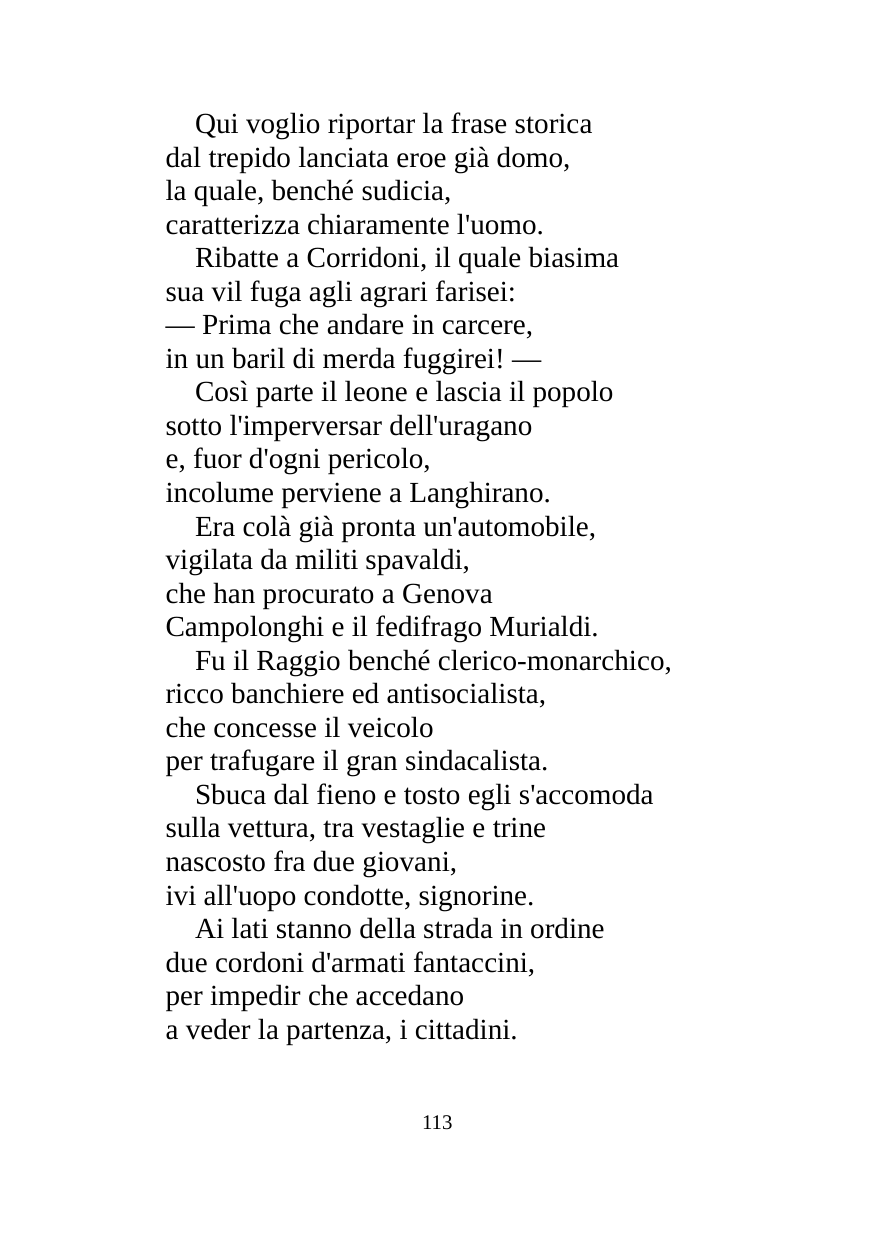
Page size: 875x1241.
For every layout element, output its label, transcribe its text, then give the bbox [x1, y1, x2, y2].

text Era colà già pronta un'automobile, vigilata da militi spavaldi, che han procurato a Genova Campolonghi e il fedifrago Murialdi. [165, 509, 768, 643]
text Ai lati stanno della strada in ordine due cordoni d'armati fantaccini, per impedir che accedano a veder la partenza, i cittadini. [165, 911, 768, 1045]
text Ribatte a Corridoni, il quale biasima sua vil fuga agli agrari farisei: — Prima che andare in carcere, in un baril di merda fuggirei! — [165, 240, 768, 374]
text Qui voglio riportar la frase storica dal trepido lanciata eroe già domo, la quale, benché sudicia, caratterizza chiaramente l'uomo. [165, 106, 768, 240]
text Così parte il leone e lascia il popolo sotto l'imperversar dell'uragano e, fuor d'ogni pericolo, incolume perviene a Langhirano. [165, 374, 768, 509]
text Fu il Raggio benché clerico-monarchico, ricco banchiere ed antisocialista, che concesse il veicolo per trafugare il gran sindacalista. [165, 643, 768, 777]
text Sbuca dal fieno e tosto egli s'accomoda sulla vettura, tra vestaglie e trine nascosto fra due giovani, ivi all'uopo condotte, signorine. [165, 777, 768, 911]
